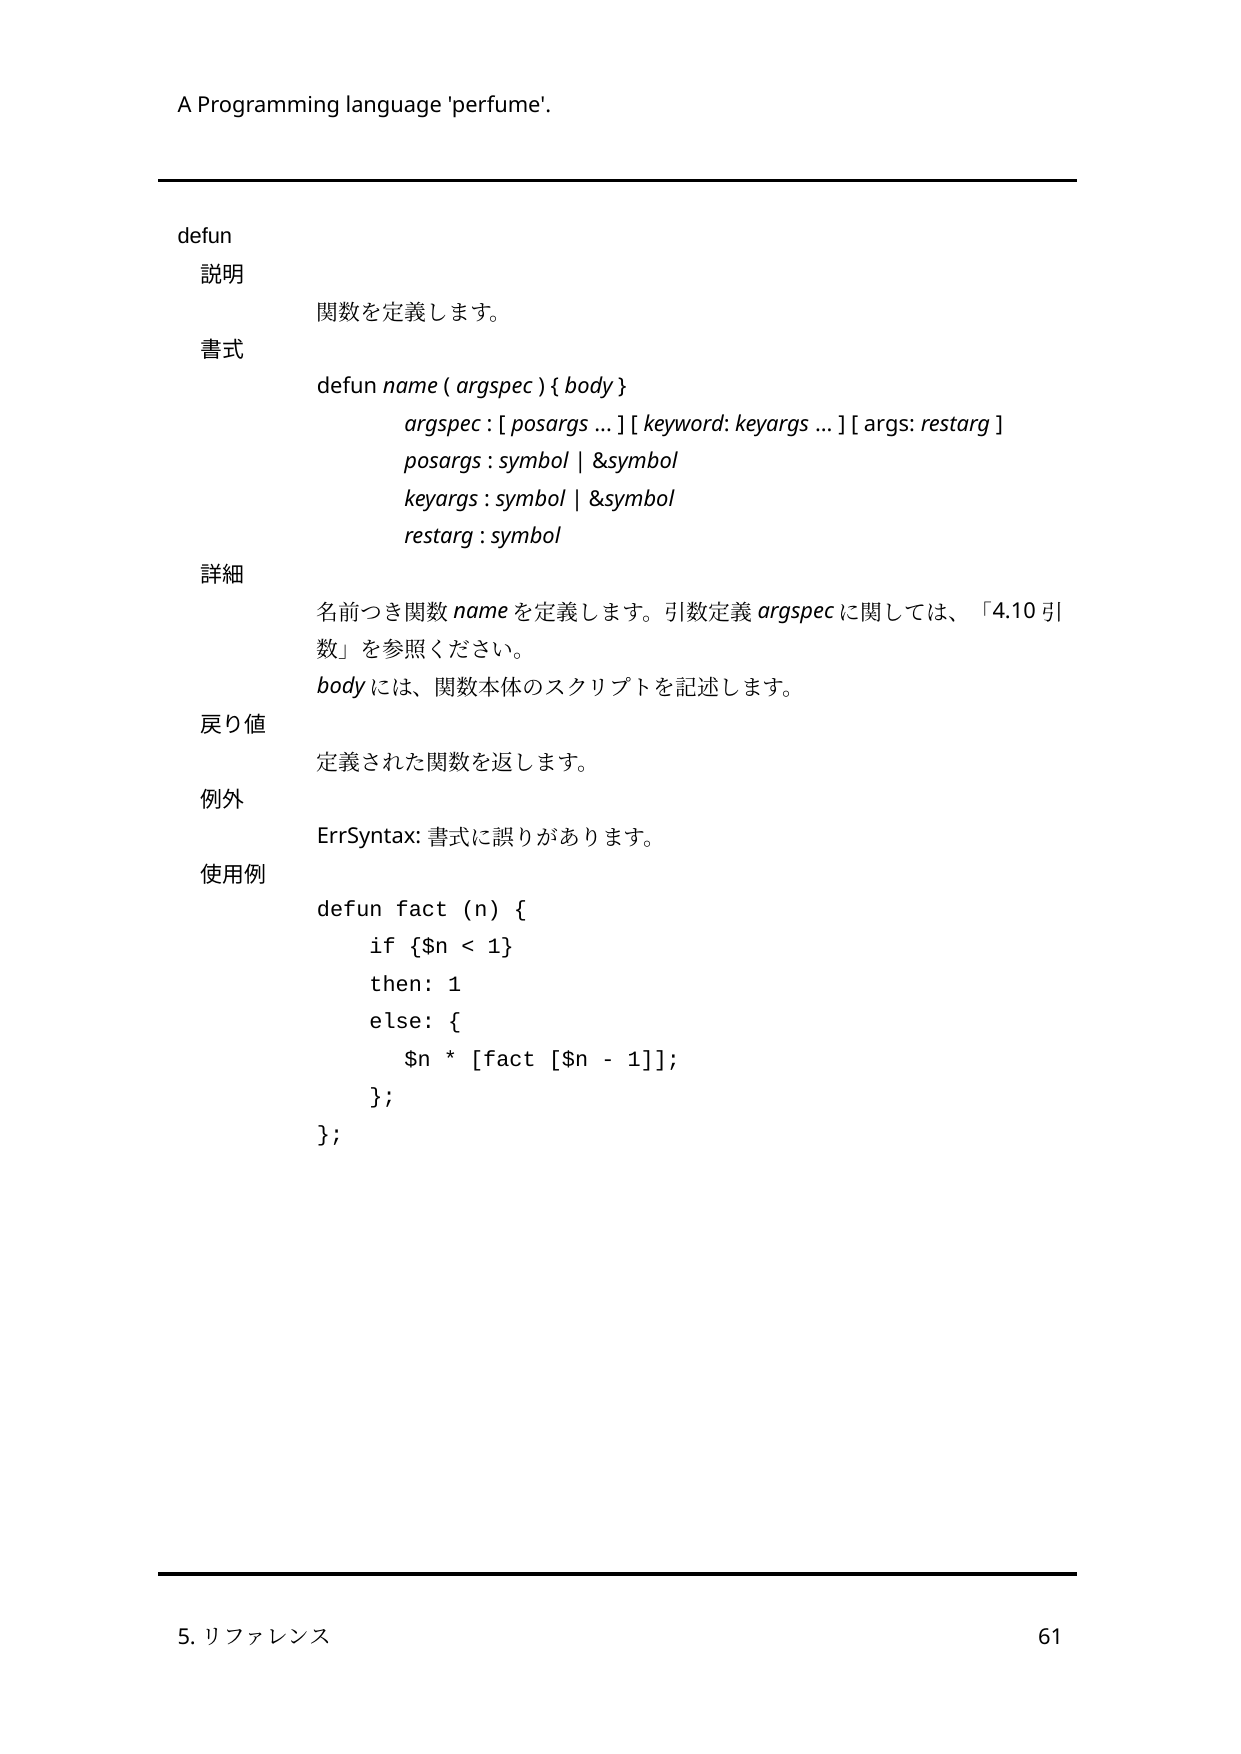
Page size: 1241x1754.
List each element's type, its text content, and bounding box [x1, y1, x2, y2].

table_cell 戻り値 [200, 704, 317, 779]
table_header 説明 [200, 254, 317, 329]
table_header 関数を定義します。 [317, 254, 1063, 329]
table_cell 名前つき関数nameを定義します。引数定義argspecに関しては、「4.10 引数」を参照ください。 bodyには、関数本体のスクリプトを記述します。 [317, 554, 1063, 704]
table_cell defun fact (n) { if {$n < 1} then: 1 else: { $n * [fact [$n - 1]]; }; }; [317, 854, 1063, 1154]
table_cell 使用例 [200, 854, 317, 1154]
table_cell defun name ( argspec ) { body } argspec : [ posargs ... ] [ keyword: keyargs ... ] [ args: restarg ] posargs : symbol | &symbol keyargs : symbol | &symbol restarg : symbol [317, 329, 1063, 554]
subtitle defun [177, 217, 1063, 254]
table_cell ErrSyntax: 書式に誤りがあります。 [317, 779, 1063, 854]
table_cell 詳細 [200, 554, 317, 704]
table_cell 書式 [200, 329, 317, 554]
table_cell 例外 [200, 779, 317, 854]
table_cell 定義された関数を返します。 [317, 704, 1063, 779]
